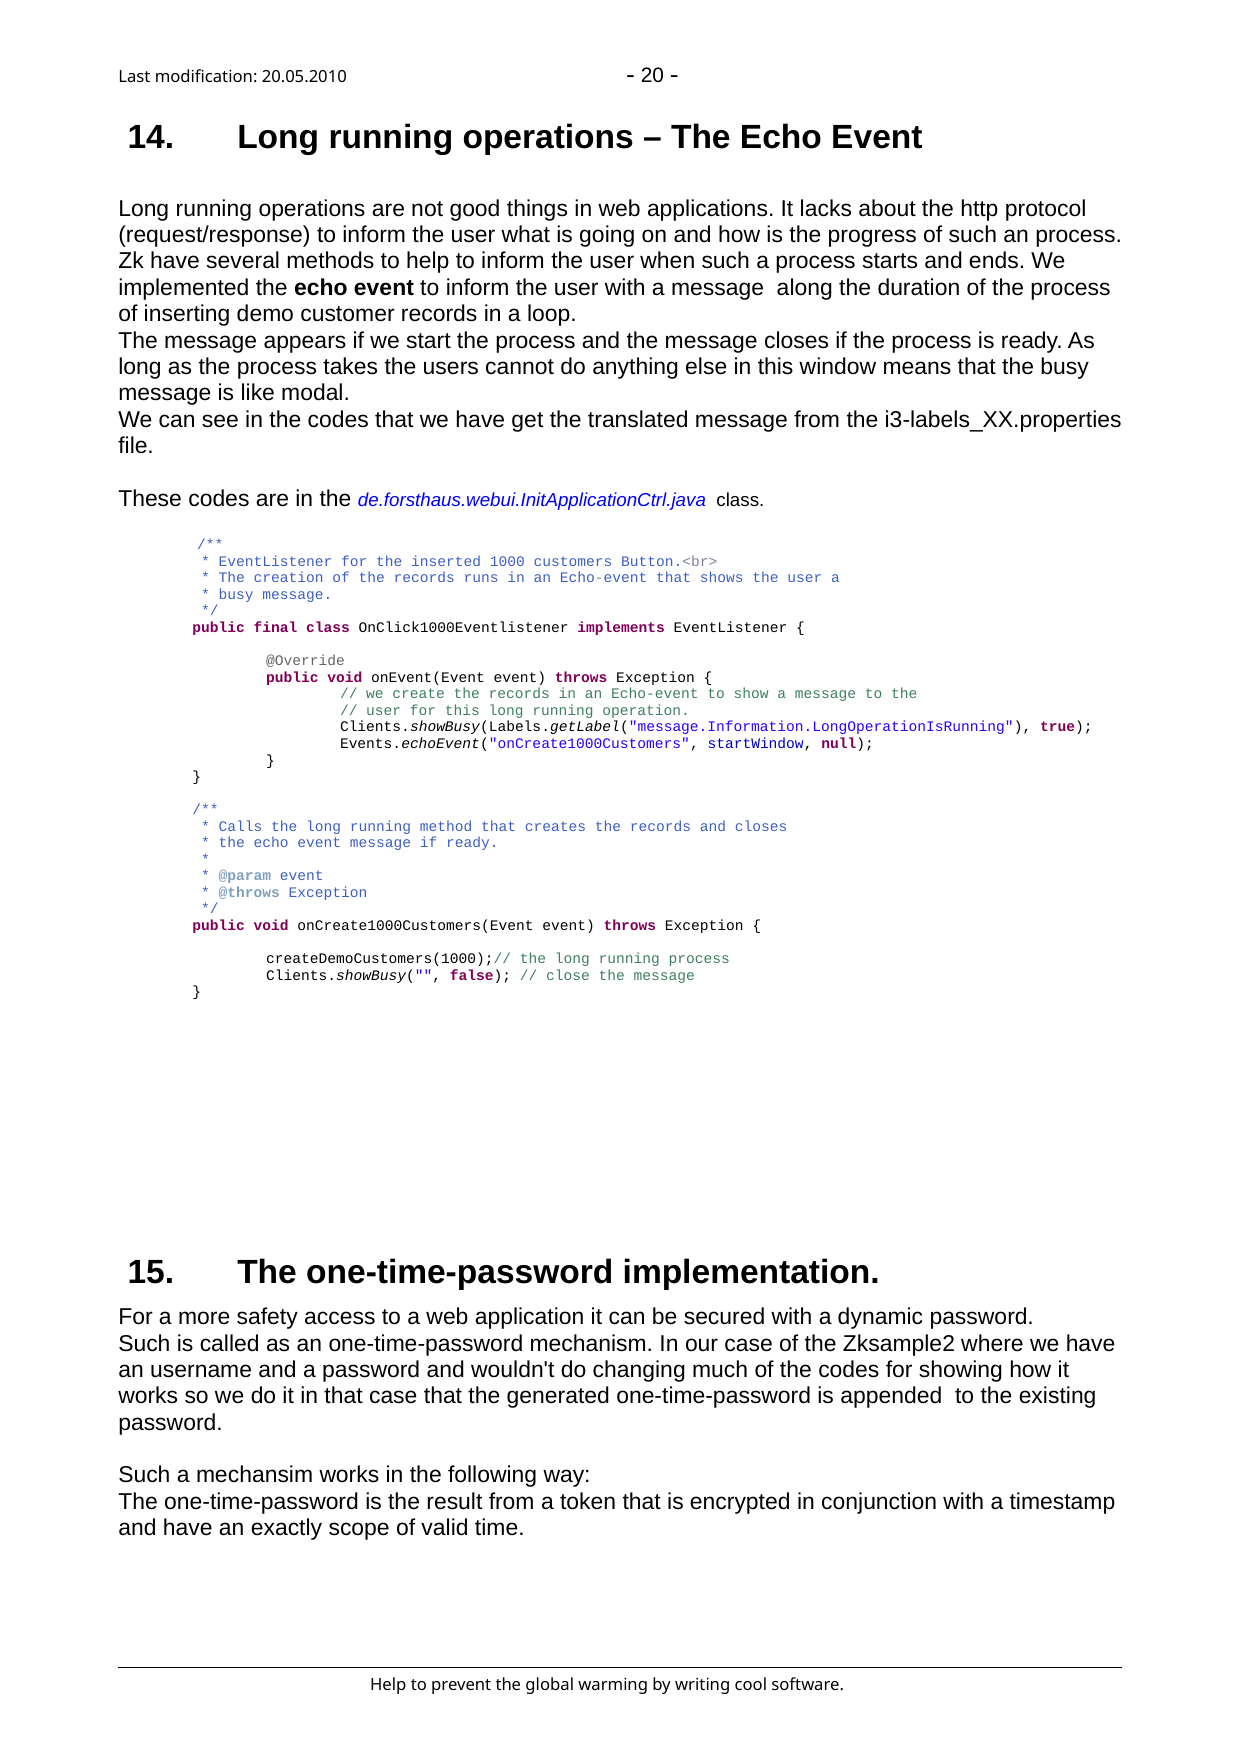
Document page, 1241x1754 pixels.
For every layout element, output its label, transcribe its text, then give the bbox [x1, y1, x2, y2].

text public void onCreate1000Customers(Event event) throws Exception { [118, 918, 1122, 935]
text The message appears if we start the process and the message closes if the process is ready. As long as the process takes the users cannot do anything else in this window means that the busy message is like modal. [118, 327, 1122, 406]
text Long running operations are not good things in web applications. It lacks about the http protocol (request/response) to inform the user what is going on and how is the progress of such an process. Zk have several methods to help to inform the user when such a process starts and ends. We implemented the echo event to inform the user with a message along the duration of the process of inserting demo customer records in a loop. [118, 195, 1122, 327]
text } [118, 984, 1122, 1001]
text } [118, 753, 1122, 769]
text Such is called as an one-time-password mechanism. In our case of the Zksample2 where we have an username and a password and wouldn't do changing much of the codes for showing how it works so we do it in that case that the generated one-time-password is appended to the existing password. [118, 1330, 1122, 1435]
text We can see in the codes that we have get the translated message from the i3-labels_XX.properties file. [118, 406, 1122, 458]
text Events.echoEvent("onCreate1000Customers", startWindow, null); [118, 736, 1122, 753]
text The one-time-password is the result from a token that is encrypted in conjunction with a timestamp and have an exactly scope of valid time. [118, 1488, 1122, 1541]
text /** [118, 802, 1122, 819]
text createDemoCustomers(1000);// the long running process [118, 951, 1122, 968]
text */ [118, 902, 1122, 918]
text public final class OnClick1000Eventlistener implements EventListener { [118, 620, 1122, 637]
text } [118, 769, 1122, 786]
text // we create the records in an Echo-event to show a message to the [118, 686, 1122, 703]
text * @throws Exception [118, 885, 1122, 902]
text * busy message. [118, 587, 1122, 604]
text */ [118, 604, 1122, 620]
text * [118, 852, 1122, 869]
text Clients.showBusy("", false); // close the message [118, 968, 1122, 984]
subtitle The one-time-password implementation. [118, 1252, 1122, 1291]
text @Override [118, 653, 1122, 670]
text /** [118, 537, 1122, 554]
subtitle Long running operations – The Echo Event [118, 117, 1122, 156]
text // user for this long running operation. [118, 703, 1122, 719]
text * @param event [118, 869, 1122, 885]
text public void onEvent(Event event) throws Exception { [118, 670, 1122, 686]
text * EventListener for the inserted 1000 customers Button.<br> [118, 554, 1122, 571]
text Such a mechansim works in the following way: [118, 1461, 1122, 1488]
text * The creation of the records runs in an Echo-event that shows the user a [118, 571, 1122, 587]
text Clients.showBusy(Labels.getLabel("message.Information.LongOperationIsRunning"), true); [118, 719, 1122, 736]
text * the echo event message if ready. [118, 836, 1122, 852]
text * Calls the long running method that creates the records and closes [118, 819, 1122, 836]
text These codes are in the de.forsthaus.webui.InitApplicationCtrl.java class. [118, 485, 1122, 511]
text For a more safety access to a web application it can be secured with a dynamic password. [118, 1303, 1122, 1330]
